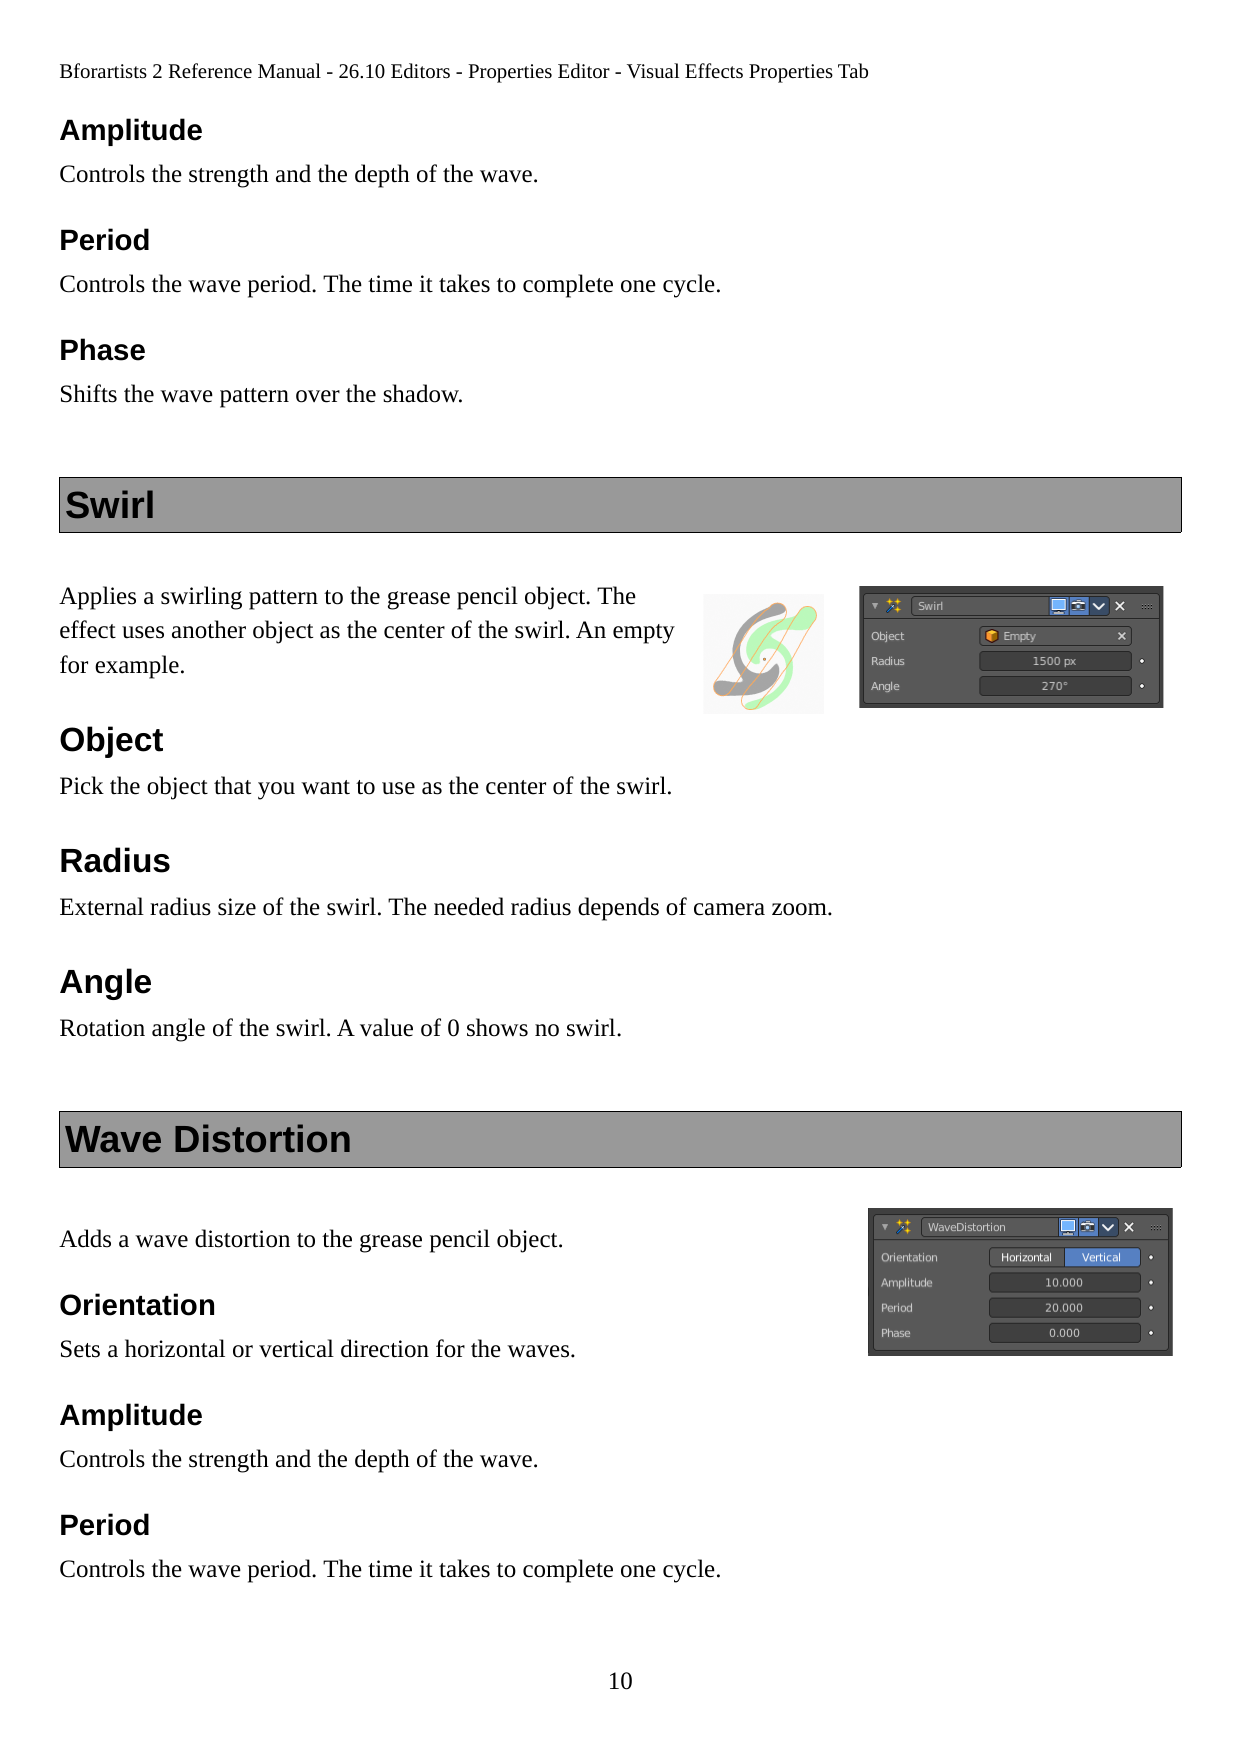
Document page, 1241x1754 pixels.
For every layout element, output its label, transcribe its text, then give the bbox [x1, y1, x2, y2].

subtitle Object [59, 720, 1181, 759]
picture [868, 1208, 1173, 1356]
subtitle Amplitude [59, 1398, 1181, 1431]
subtitle Amplitude [59, 113, 1181, 146]
text Adds a wave distortion to the grease pencil object. [59, 1224, 868, 1253]
subtitle [1173, 1288, 1181, 1322]
text Controls the wave period. The time it takes to complete one cycle. [59, 269, 1181, 297]
picture [703, 594, 824, 714]
text Controls the wave period. The time it takes to complete one cycle. [59, 1554, 1181, 1583]
text Applies a swirling pattern to the grease pencil object. The effect uses another object as the center of the swirl. An empty for example. [59, 581, 1181, 679]
subtitle Period [59, 1508, 1181, 1541]
subtitle Radius [59, 841, 1181, 880]
text Rotation angle of the swirl. A value of 0 shows no swirl. [59, 1013, 1181, 1042]
subtitle Angle [59, 962, 1181, 1001]
text Sets a horizontal or vertical direction for the waves. [59, 1334, 1181, 1363]
text Pick the object that you want to use as the center of the swirl. [59, 771, 1181, 800]
text External radius size of the swirl. The needed radius depends of camera zoom. [59, 892, 1181, 921]
table_header Wave Distortion [60, 1112, 1181, 1167]
text Controls the strength and the depth of the wave. [59, 1444, 1181, 1473]
subtitle Orientation [59, 1288, 868, 1322]
text Controls the strength and the depth of the wave. [59, 159, 1181, 188]
subtitle Phase [59, 332, 1181, 366]
table_header Swirl [60, 478, 1181, 532]
subtitle Period [59, 222, 1181, 256]
picture [859, 586, 1164, 708]
text Shifts the wave pattern over the shadow. [59, 379, 1181, 407]
